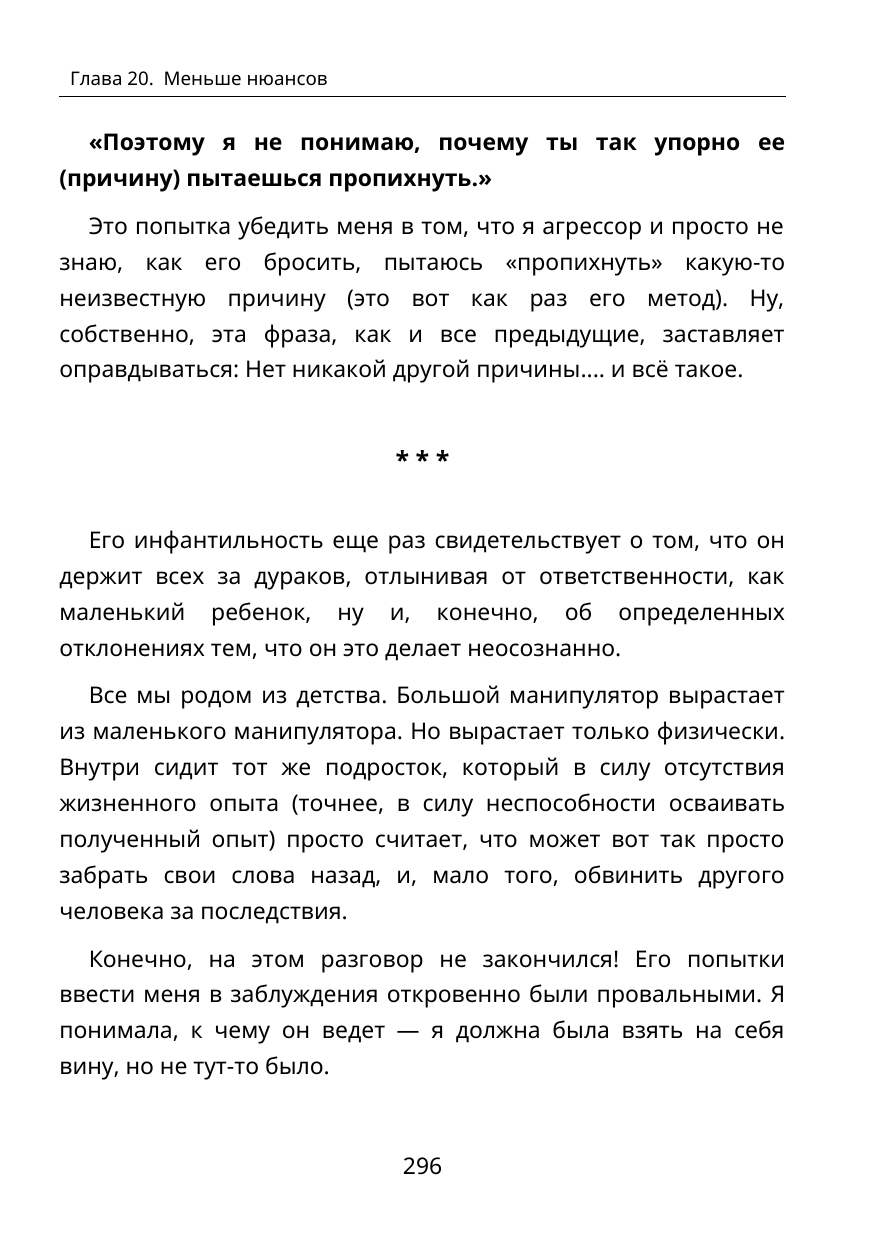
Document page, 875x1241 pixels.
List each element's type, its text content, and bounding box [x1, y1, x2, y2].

text «Поэтому я не понимаю, почему ты так упорно ее (причину) пытаешься пропихнуть.» [59, 126, 786, 193]
text Это попытка убедить меня в том, что я агрессор и просто не знаю, как его бросить, пытаюсь «пропихнуть» какую-то неизвестную причину (это вот как раз его метод). Ну, собственно, эта фраза, как и все предыдущие, заставляет оправдываться: Нет никакой другой причины.... и всё такое. [59, 210, 786, 385]
text Его инфантильность еще раз свидетельствует о том, что он держит всех за дураков, отлынивая от ответственности, как маленький ребенок, ну и, конечно, об определенных отклонениях тем, что он это делает неосознанно. [59, 524, 786, 663]
text Конечно, на этом разговор не закончился! Его попытки ввести меня в заблуждения откровенно были провальными. Я понимала, к чему он ведет — я должна была взять на себя вину, но не тут-то было. [59, 942, 786, 1082]
subtitle * * * [59, 443, 786, 477]
text Все мы родом из детства. Большой манипулятор вырастает из маленького манипулятора. Но вырастает только физически. Внутри сидит тот же подросток, который в силу отсутствия жизненного опыта (точнее, в силу неспособности осваивать полученный опыт) просто считает, что может вот так просто забрать свои слова назад, и, мало того, обвинить другого человека за последствия. [59, 679, 786, 926]
